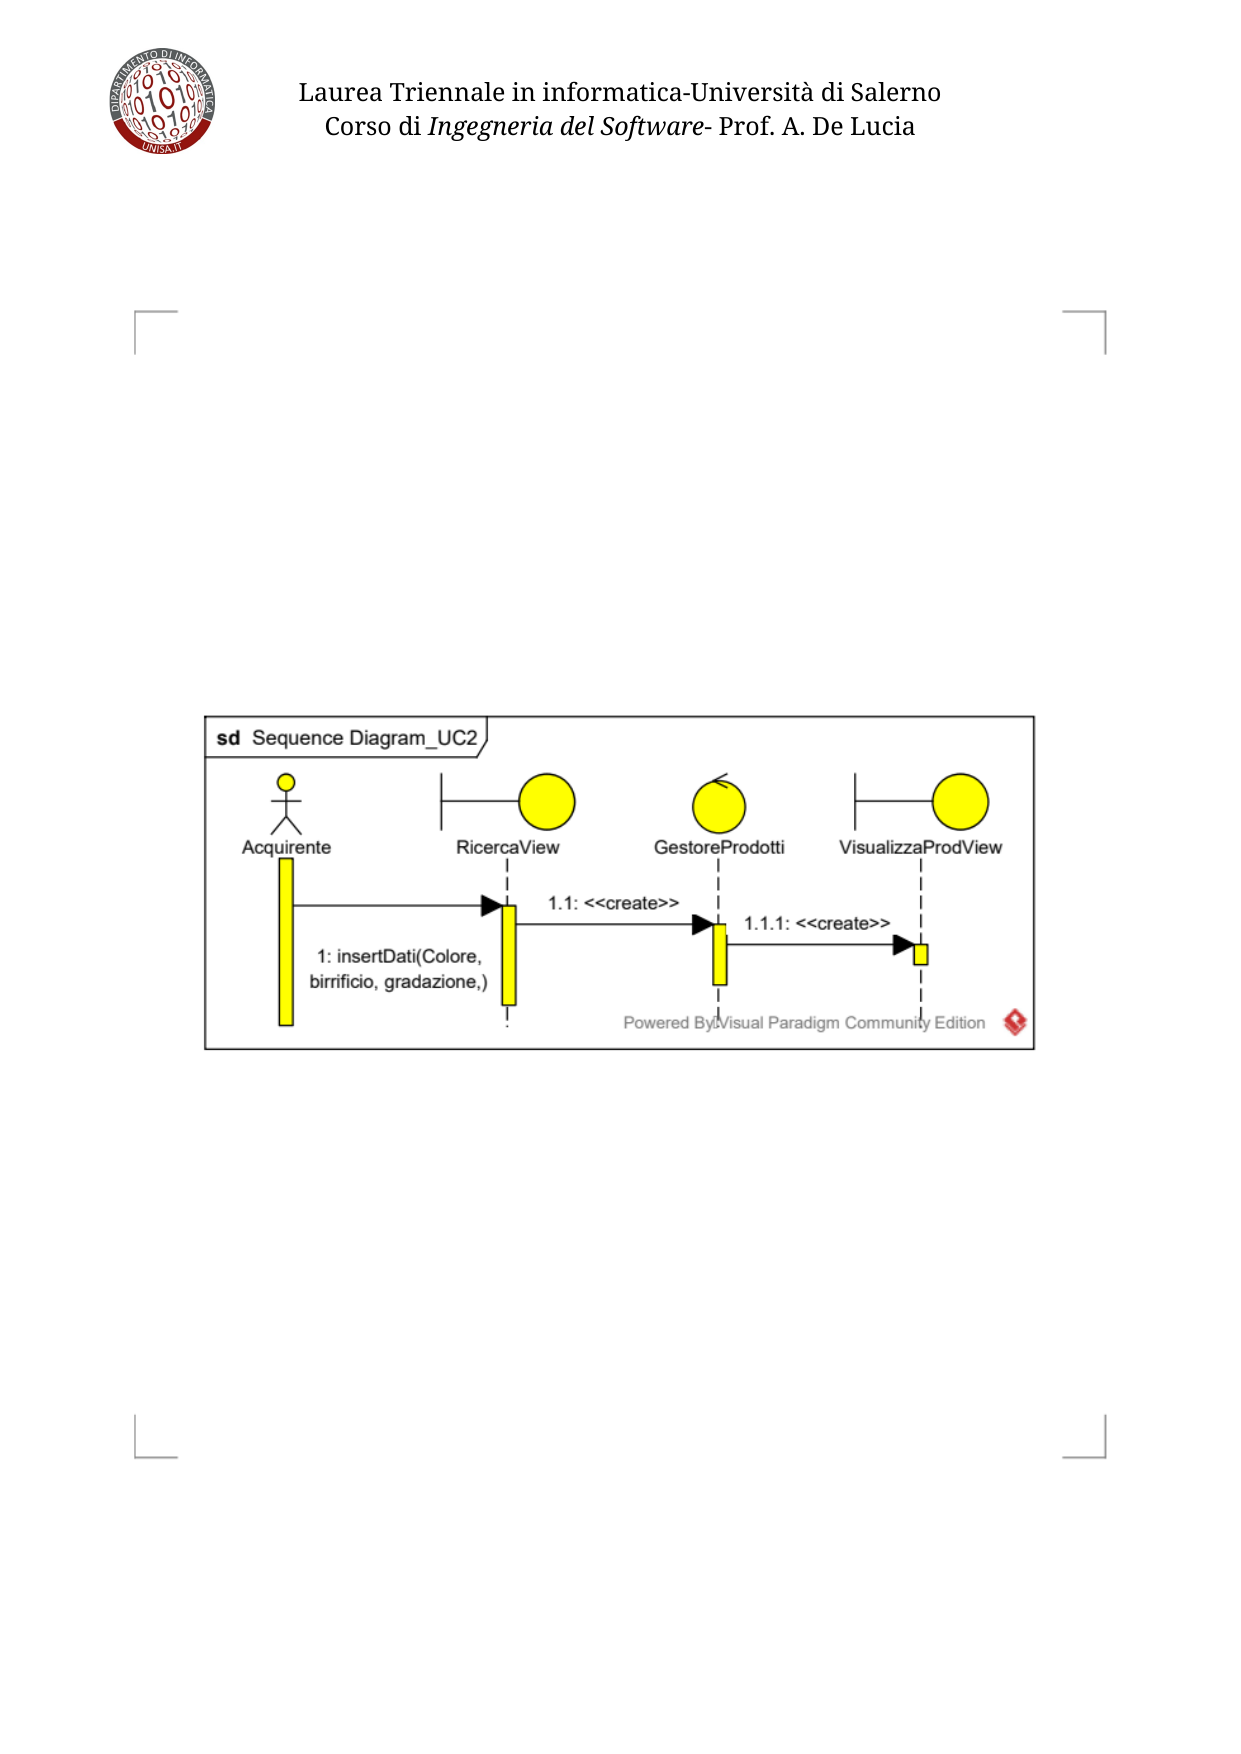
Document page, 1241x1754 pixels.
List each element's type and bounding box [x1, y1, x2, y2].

picture [118, 175, 1123, 1596]
picture [109, 48, 215, 154]
